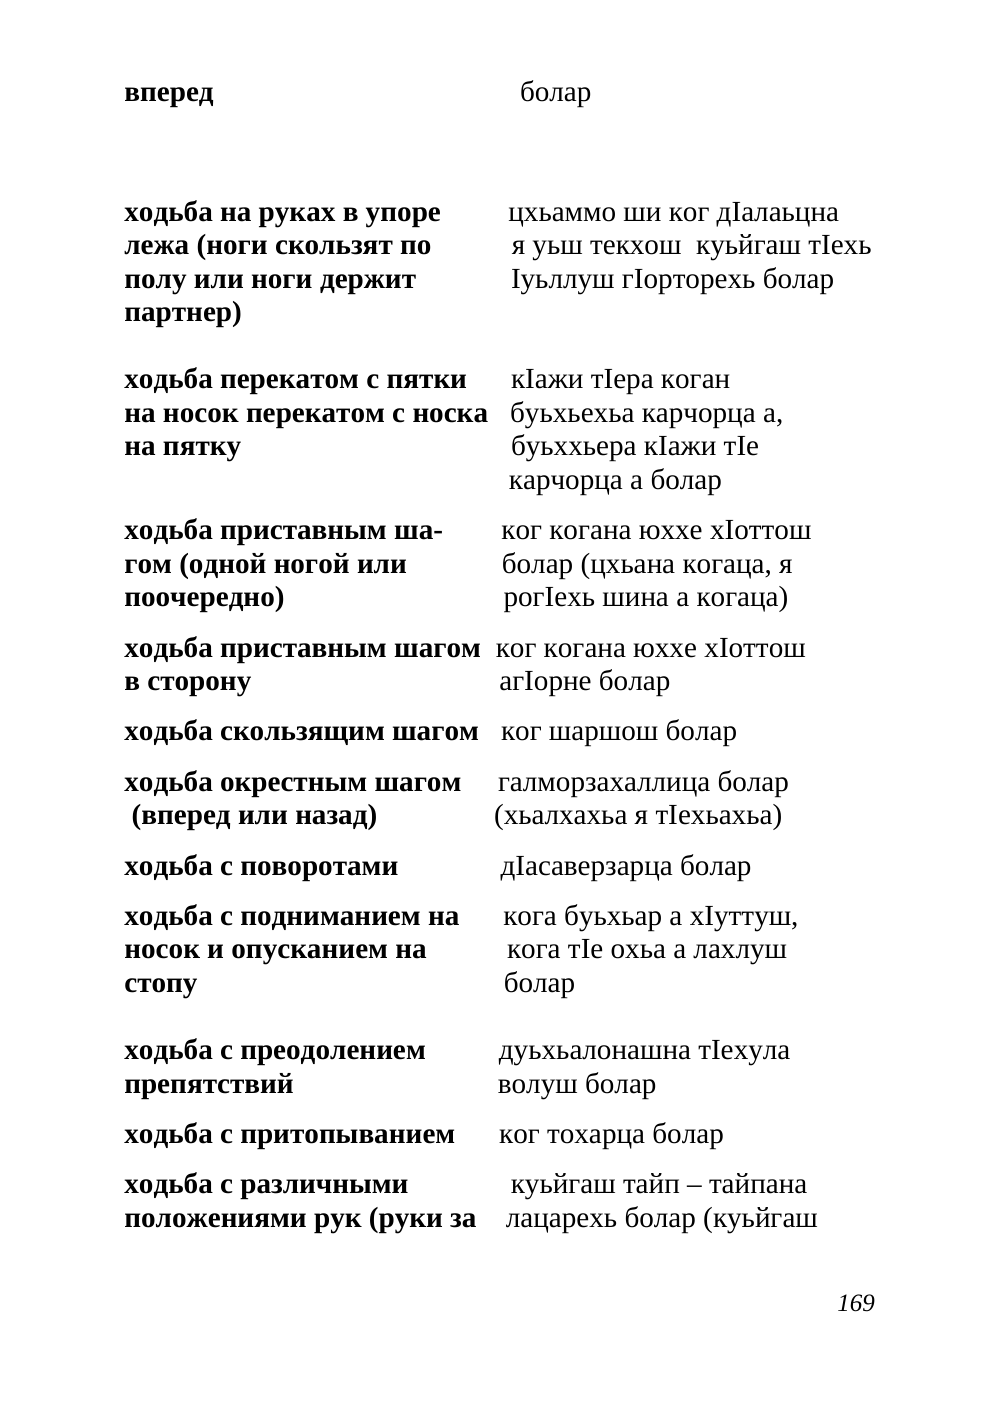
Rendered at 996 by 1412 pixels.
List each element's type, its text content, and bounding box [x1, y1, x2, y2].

text лежа (ноги скользят по я уьш текхош куьйгаш тIехь полу или ноги держит Iуьллуш гIорторехь болар [124, 227, 877, 294]
text на пятку буьххьера кIажи тIе [124, 428, 877, 462]
text вперед болар [124, 74, 877, 107]
text ходьба приставным ша- ког когана юххе хIоттош [124, 512, 877, 546]
text стопу болар [124, 965, 877, 999]
text положениями рук (руки за лацарехь болар (куьйгаш [124, 1200, 877, 1233]
text на носок перекатом с носка буьхьехьа карчорца а, [124, 395, 877, 428]
text партнер) [124, 294, 877, 328]
text ходьба перекатом с пятки кIажи тIера коган [124, 361, 877, 395]
text ходьба скользящим шагом ког шаршош болар [124, 713, 877, 747]
text гом (одной ногой или болар (цхьана когаца, я [124, 546, 877, 579]
text поочередно) рогIехь шина а когаца) [124, 579, 877, 613]
text ходьба окрестным шагом галморзахаллица болар [124, 764, 877, 797]
text ходьба с подниманием на кога буьхьар а хIуттуш, [124, 898, 877, 932]
text ходьба с поворотами дIасаверзарца болар [124, 848, 877, 881]
text носок и опусканием на кога тIе охьа а лахлуш [124, 932, 877, 965]
text карчорца а болар [124, 462, 877, 496]
text ходьба с преодолением дуьхьалонашна тIехула [124, 1032, 877, 1066]
text ходьба с различными куьйгаш тайп – тайпана [124, 1166, 877, 1200]
text ходьба на руках в упоре цхьаммо ши ког дIалаьцна [124, 194, 877, 227]
text (вперед или назад) (хьалхахьа я тIехьахьа) [124, 797, 877, 831]
text ходьба приставным шагом ког когана юххе хIоттош [124, 630, 877, 663]
text препятствий волуш болар [124, 1066, 877, 1099]
text ходьба с притопыванием ког тохарца болар [124, 1116, 877, 1149]
text в сторону агIорне болар [124, 663, 877, 697]
